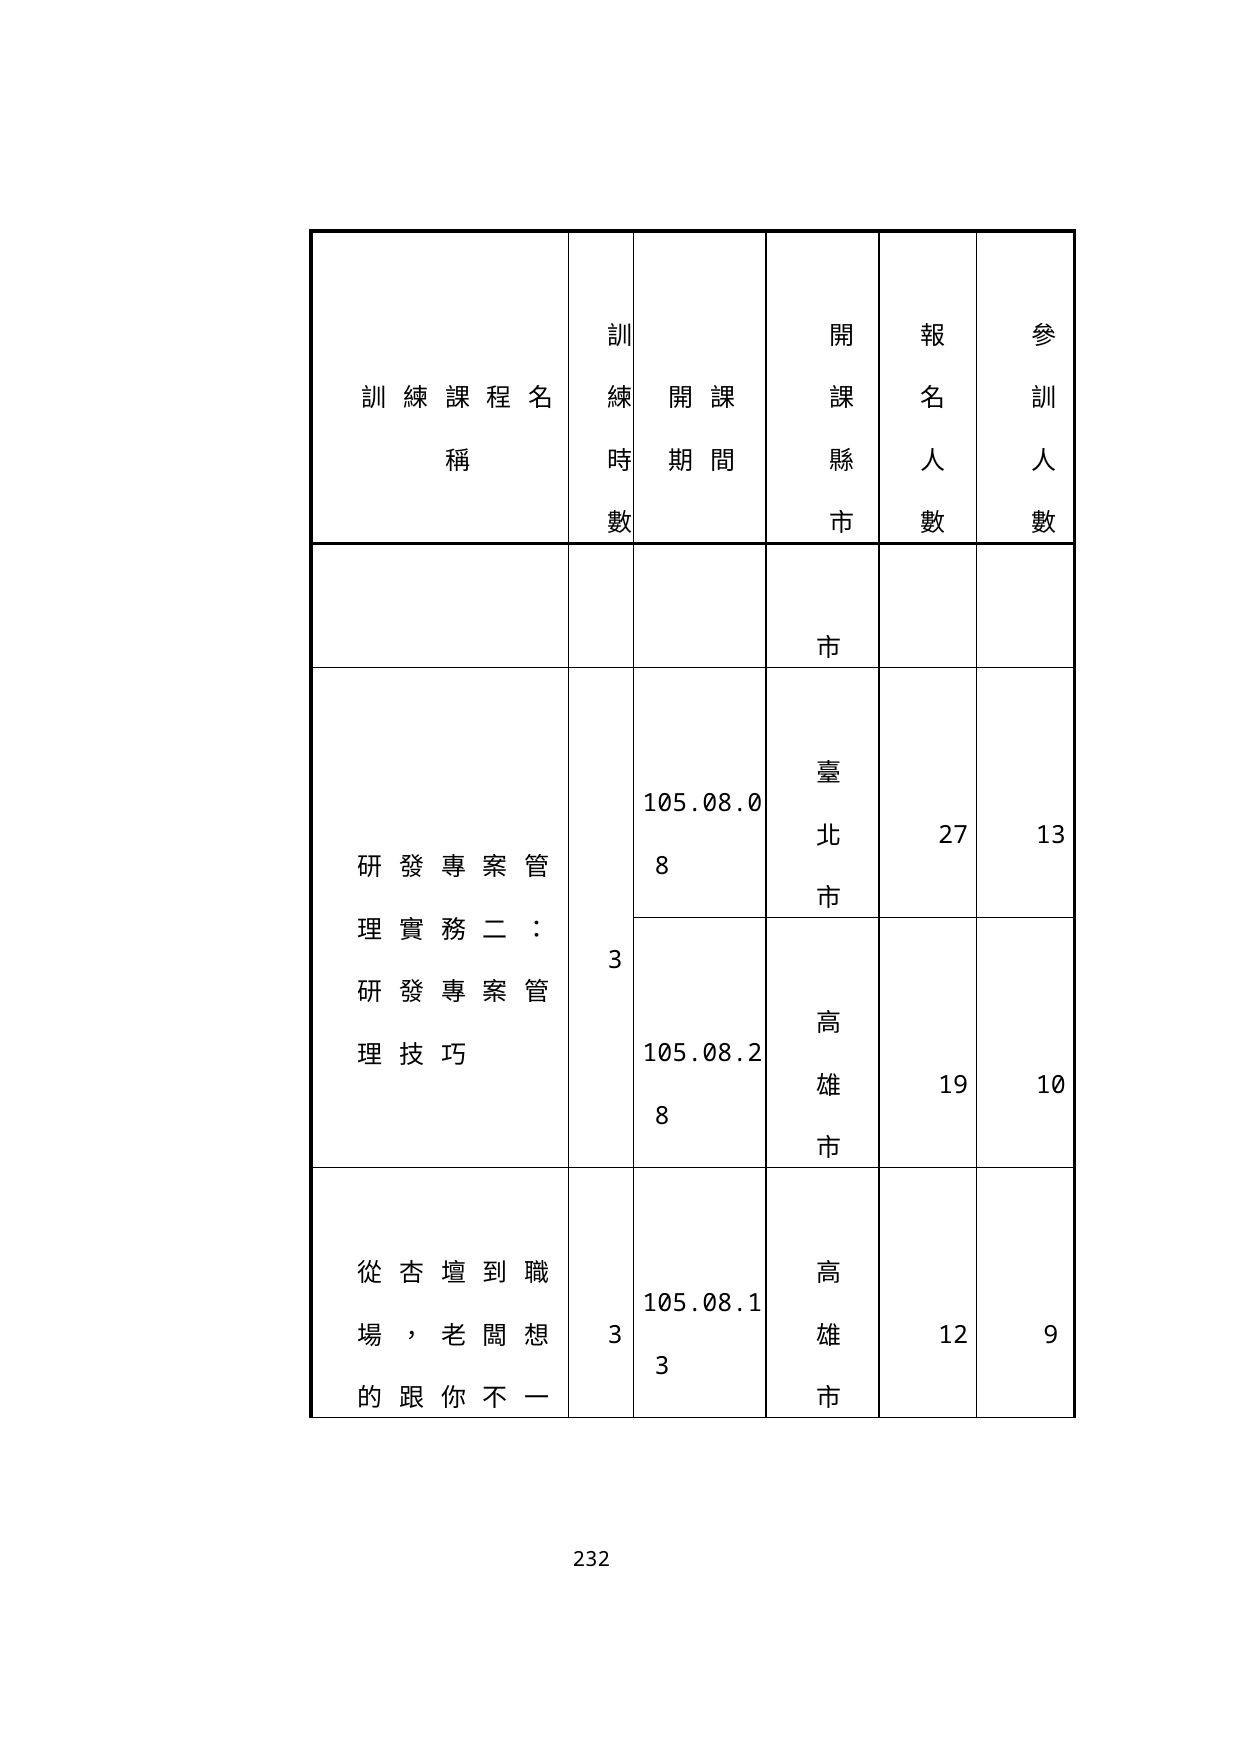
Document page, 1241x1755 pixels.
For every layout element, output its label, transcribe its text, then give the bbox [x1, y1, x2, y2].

table_cell [313, 545, 568, 667]
table_header 報名 人數 [880, 233, 976, 542]
table_header 訓練課程名稱 [313, 233, 568, 542]
table_cell 105.08.28 [634, 918, 765, 1167]
table_header 參訓 人數 [977, 233, 1073, 542]
table_cell 13 [977, 668, 1073, 917]
table_cell 研發專案管理實務二：研發專案管理技巧 [313, 668, 568, 1167]
table_cell 10 [977, 918, 1073, 1167]
table_cell [977, 545, 1073, 667]
table_cell 臺北市 [767, 668, 878, 917]
table_cell [634, 545, 765, 667]
table_cell 105.08.13 [634, 1168, 765, 1417]
table_cell 從杏壇到職場，老闆想的跟你不一 [313, 1168, 568, 1417]
table_cell 3 [569, 1168, 633, 1417]
table_cell 高雄市 [767, 918, 878, 1167]
table_header 開課縣市 [767, 233, 878, 542]
table_cell 27 [880, 668, 976, 917]
table_cell 19 [880, 918, 976, 1167]
table_header 訓練時數 [569, 233, 633, 542]
table_cell 高雄市 [767, 1168, 878, 1417]
table_cell 9 [977, 1168, 1073, 1417]
table_cell 市 [767, 545, 878, 667]
table_cell [880, 545, 976, 667]
table_header 開課期間 [634, 233, 765, 542]
table_cell 3 [569, 668, 633, 1167]
table_cell 105.08.08 [634, 668, 765, 917]
table_cell [569, 545, 633, 667]
table_cell 12 [880, 1168, 976, 1417]
